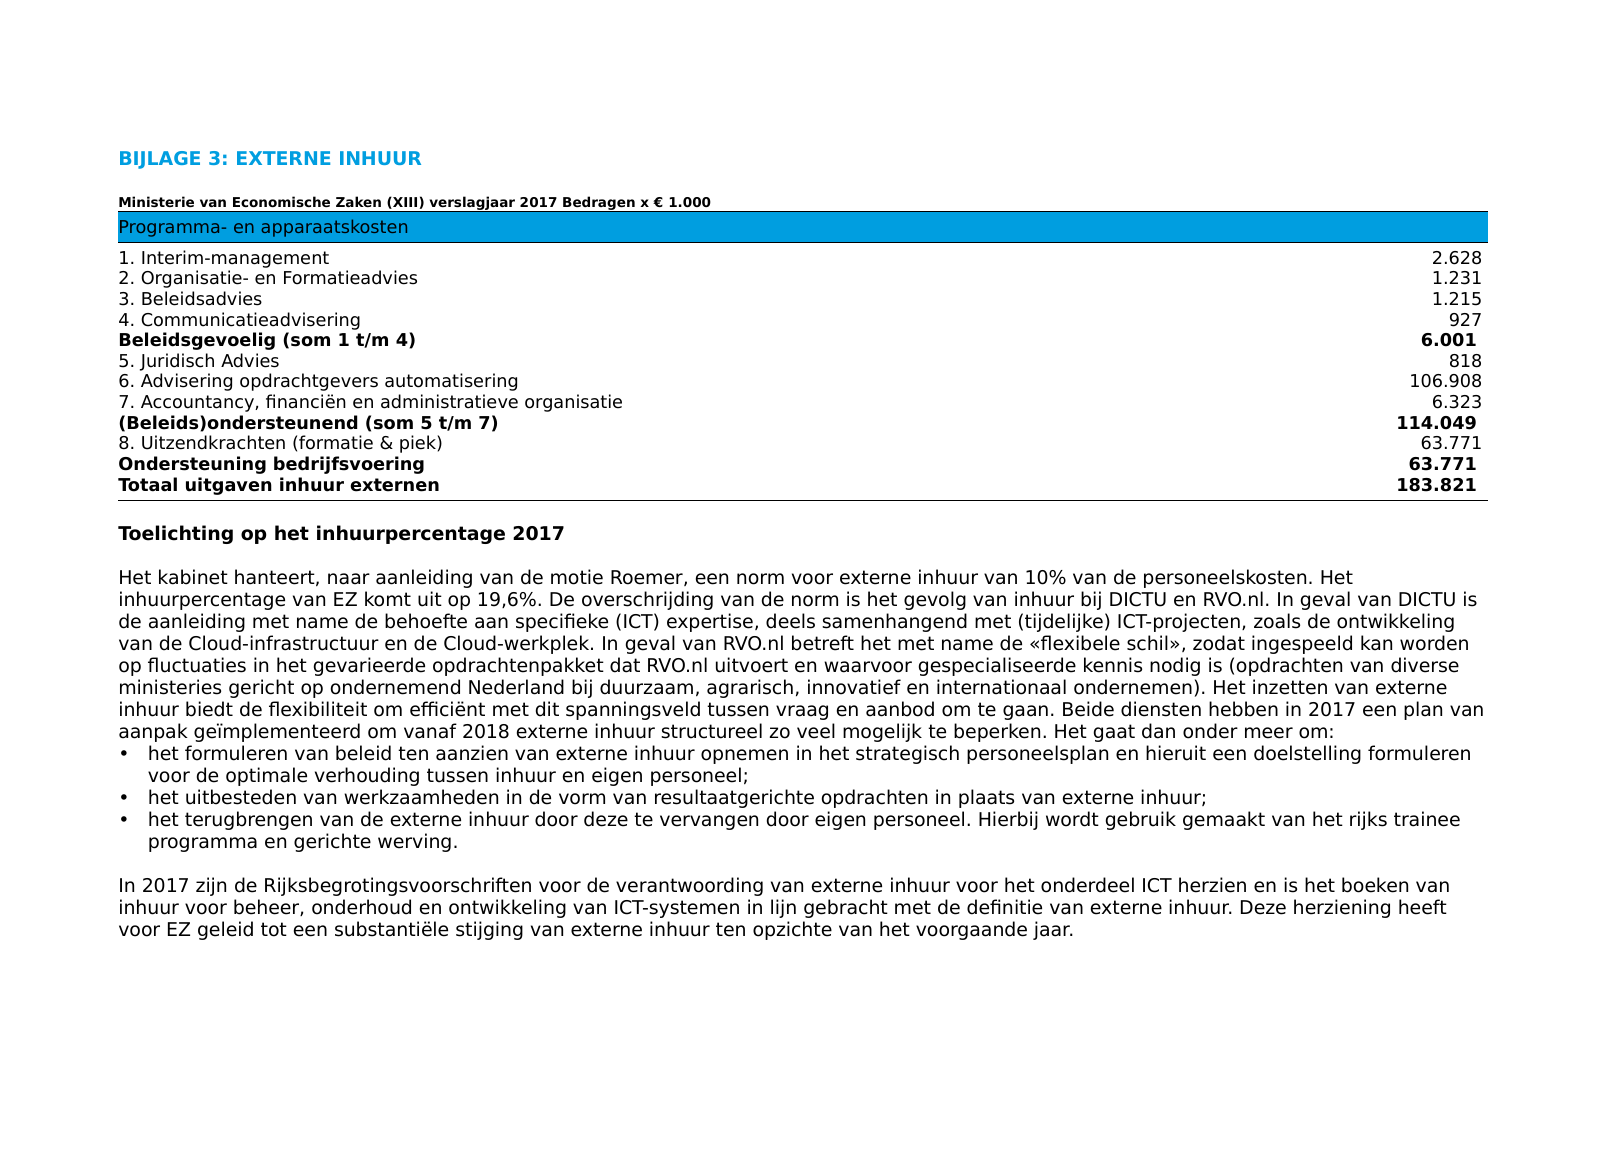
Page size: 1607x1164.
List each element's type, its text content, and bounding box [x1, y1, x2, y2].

text In 2017 zijn de Rijksbegrotingsvoorschriften voor de verantwoording van externe inhuur voor het onderdeel ICT herzien en is het boeken van inhuur voor beheer, onderhoud en ontwikkeling van ICT-systemen in lijn gebracht met de definitie van externe inhuur. Deze herziening heeft voor EZ geleid tot een substantiële stijging van externe inhuur ten opzichte van het voorgaande jaar. [118, 875, 1488, 941]
table_cell Totaal uitgaven inhuur externen [118, 475, 1269, 500]
table_cell (Beleids)ondersteunend (som 5 t/m 7) [118, 413, 1269, 433]
subtitle Toelichting op het inhuurpercentage 2017 [118, 523, 1488, 545]
table_cell [1269, 212, 1488, 242]
table_cell 6.323 [1269, 392, 1488, 413]
subtitle BIJLAGE 3: EXTERNE INHUUR [118, 148, 1488, 170]
table_cell 183.821 [1269, 475, 1488, 500]
table_cell 6.001 [1269, 330, 1488, 351]
table_cell Programma- en apparaatskosten [118, 212, 1269, 242]
table_cell 2. Organisatie- en Formatieadvies [118, 268, 1269, 289]
table_cell 4. Communicatieadvisering [118, 310, 1269, 330]
table_cell 1.215 [1269, 289, 1488, 309]
table_cell 5. Juridisch Advies [118, 351, 1269, 371]
table_cell 114.049 [1269, 413, 1488, 433]
table_cell 927 [1269, 310, 1488, 330]
table_cell 1.231 [1269, 268, 1488, 289]
table_cell 818 [1269, 351, 1488, 371]
text • het uitbesteden van werkzaamheden in de vorm van resultaatgerichte opdrachten in plaats van externe inhuur; [118, 787, 1488, 809]
table_cell 3. Beleidsadvies [118, 289, 1269, 309]
table_cell Ondersteuning bedrijfsvoering [118, 454, 1269, 474]
text Het kabinet hanteert, naar aanleiding van de motie Roemer, een norm voor externe inhuur van 10% van de personeelskosten. Het inhuurpercentage van EZ komt uit op 19,6%. De overschrijding van de norm is het gevolg van inhuur bij DICTU en RVO.nl. In geval van DICTU is de aanleiding met name de behoefte aan specifieke (ICT) expertise, deels samenhangend met (tijdelijke) ICT-projecten, zoals de ontwikkeling van de Cloud-infrastructuur en de Cloud-werkplek. In geval van RVO.nl betreft het met name de «flexibele schil», zodat ingespeeld kan worden op fluctuaties in het gevarieerde opdrachtenpakket dat RVO.nl uitvoert en waarvoor gespecialiseerde kennis nodig is (opdrachten van diverse ministeries gericht op ondernemend Nederland bij duurzaam, agrarisch, innovatief en internationaal ondernemen). Het inzetten van externe inhuur biedt de flexibiliteit om efficiënt met dit spanningsveld tussen vraag en aanbod om te gaan. Beide diensten hebben in 2017 een plan van aanpak geïmplementeerd om vanaf 2018 externe inhuur structureel zo veel mogelijk te beperken. Het gaat dan onder meer om: [118, 567, 1488, 743]
table_cell 63.771 [1269, 454, 1488, 474]
table_cell Beleidsgevoelig (som 1 t/m 4) [118, 330, 1269, 351]
table_cell 2.628 [1269, 243, 1488, 268]
text • het terugbrengen van de externe inhuur door deze te vervangen door eigen personeel. Hierbij wordt gebruik gemaakt van het rijks trainee programma en gerichte werving. [118, 809, 1488, 853]
table_cell 7. Accountancy, financiën en administratieve organisatie [118, 392, 1269, 413]
table_header Ministerie van Economische Zaken (XIII) verslagjaar 2017 Bedragen x € 1.000 [118, 195, 1488, 211]
table_cell 1. Interim-management [118, 243, 1269, 268]
text • het formuleren van beleid ten aanzien van externe inhuur opnemen in het strategisch personeelsplan en hieruit een doelstelling formuleren voor de optimale verhouding tussen inhuur en eigen personeel; [118, 743, 1488, 787]
table_cell 6. Advisering opdrachtgevers automatisering [118, 371, 1269, 392]
table_cell 63.771 [1269, 433, 1488, 454]
table_cell 106.908 [1269, 371, 1488, 392]
table_cell 8. Uitzendkrachten (formatie & piek) [118, 433, 1269, 454]
